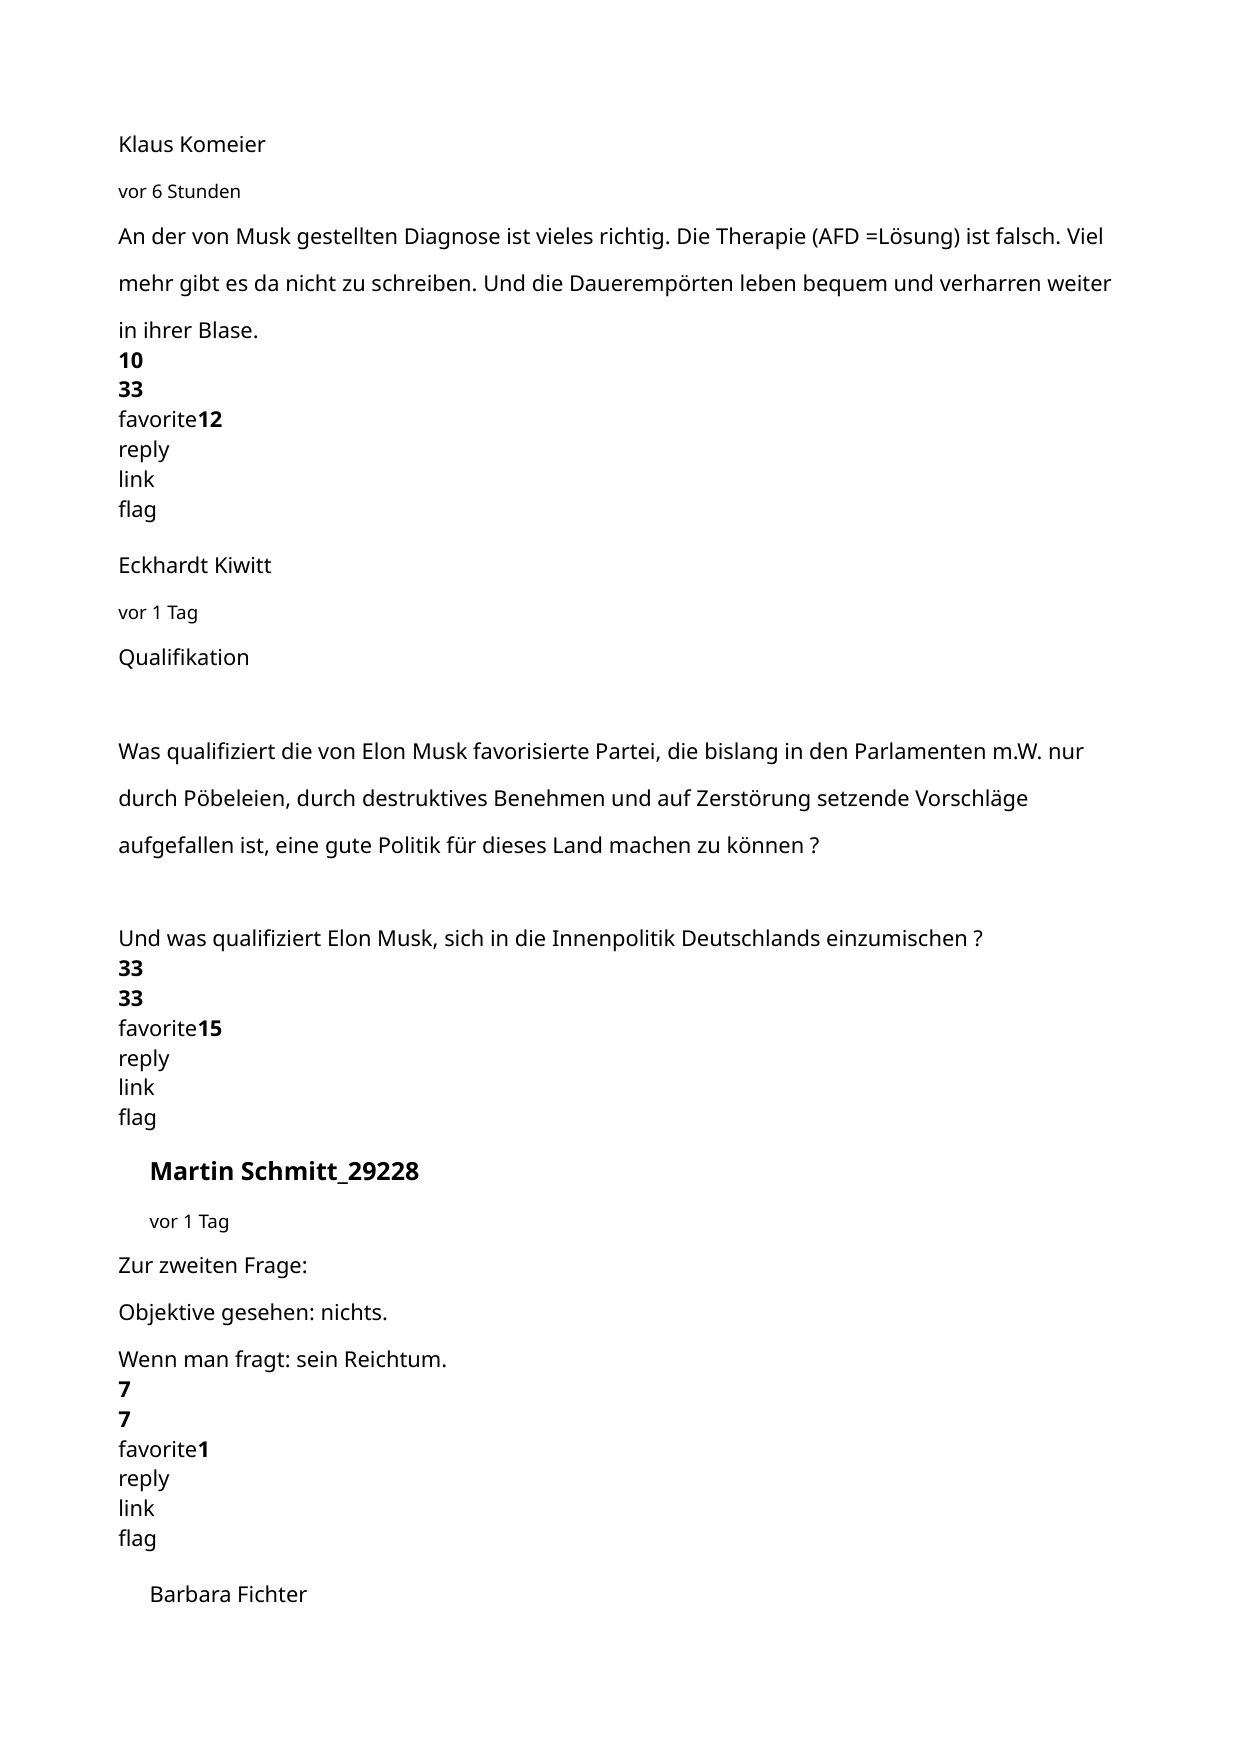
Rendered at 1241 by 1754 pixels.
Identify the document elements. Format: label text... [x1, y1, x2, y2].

text link [118, 1493, 1122, 1523]
text 7 [118, 1404, 1122, 1434]
text favorite15 [118, 1013, 1122, 1042]
text 10 [118, 345, 1122, 374]
text reply [118, 434, 1122, 464]
text favorite12 [118, 404, 1122, 434]
text Zur zweiten Frage: Objektive gesehen: nichts. Wenn man fragt: sein Reichtum. [118, 1233, 1122, 1374]
text flag [118, 1102, 1122, 1132]
text Barbara Fichter [149, 1568, 1114, 1609]
text 7 [118, 1374, 1122, 1404]
text Martin Schmitt_29228 [149, 1147, 1114, 1188]
text link [118, 1072, 1122, 1102]
text Klaus Komeier [118, 118, 1114, 159]
text favorite1 [118, 1434, 1122, 1463]
text Qualifikation Was qualifiziert die von Elon Musk favorisierte Partei, die bislang in den Parlamenten m.W. nur durch Pöbeleien, durch destruktives Benehmen und auf Zerstörung setzende Vorschläge aufgefallen ist, eine gute Politik für dieses Land machen zu können ? Und was qualifiziert Elon Musk, sich in die Innenpolitik Deutschlands einzumischen ? [118, 625, 1122, 953]
text 33 [118, 953, 1122, 983]
text reply [118, 1463, 1122, 1493]
text vor 1 Tag [149, 1204, 1122, 1233]
text flag [118, 1523, 1122, 1553]
text link [118, 464, 1122, 494]
text 33 [118, 374, 1122, 404]
text flag [118, 494, 1122, 523]
text 33 [118, 983, 1122, 1013]
text An der von Musk gestellten Diagnose ist vieles richtig. Die Therapie (AFD =Lösung) ist falsch. Viel mehr gibt es da nicht zu schreiben. Und die Dauerempörten leben bequem und verharren weiter in ihrer Blase. [118, 204, 1122, 345]
text reply [118, 1042, 1122, 1072]
text Eckhardt Kiwitt [118, 539, 1114, 580]
text vor 1 Tag [118, 595, 1122, 625]
text vor 6 Stunden [118, 174, 1122, 204]
